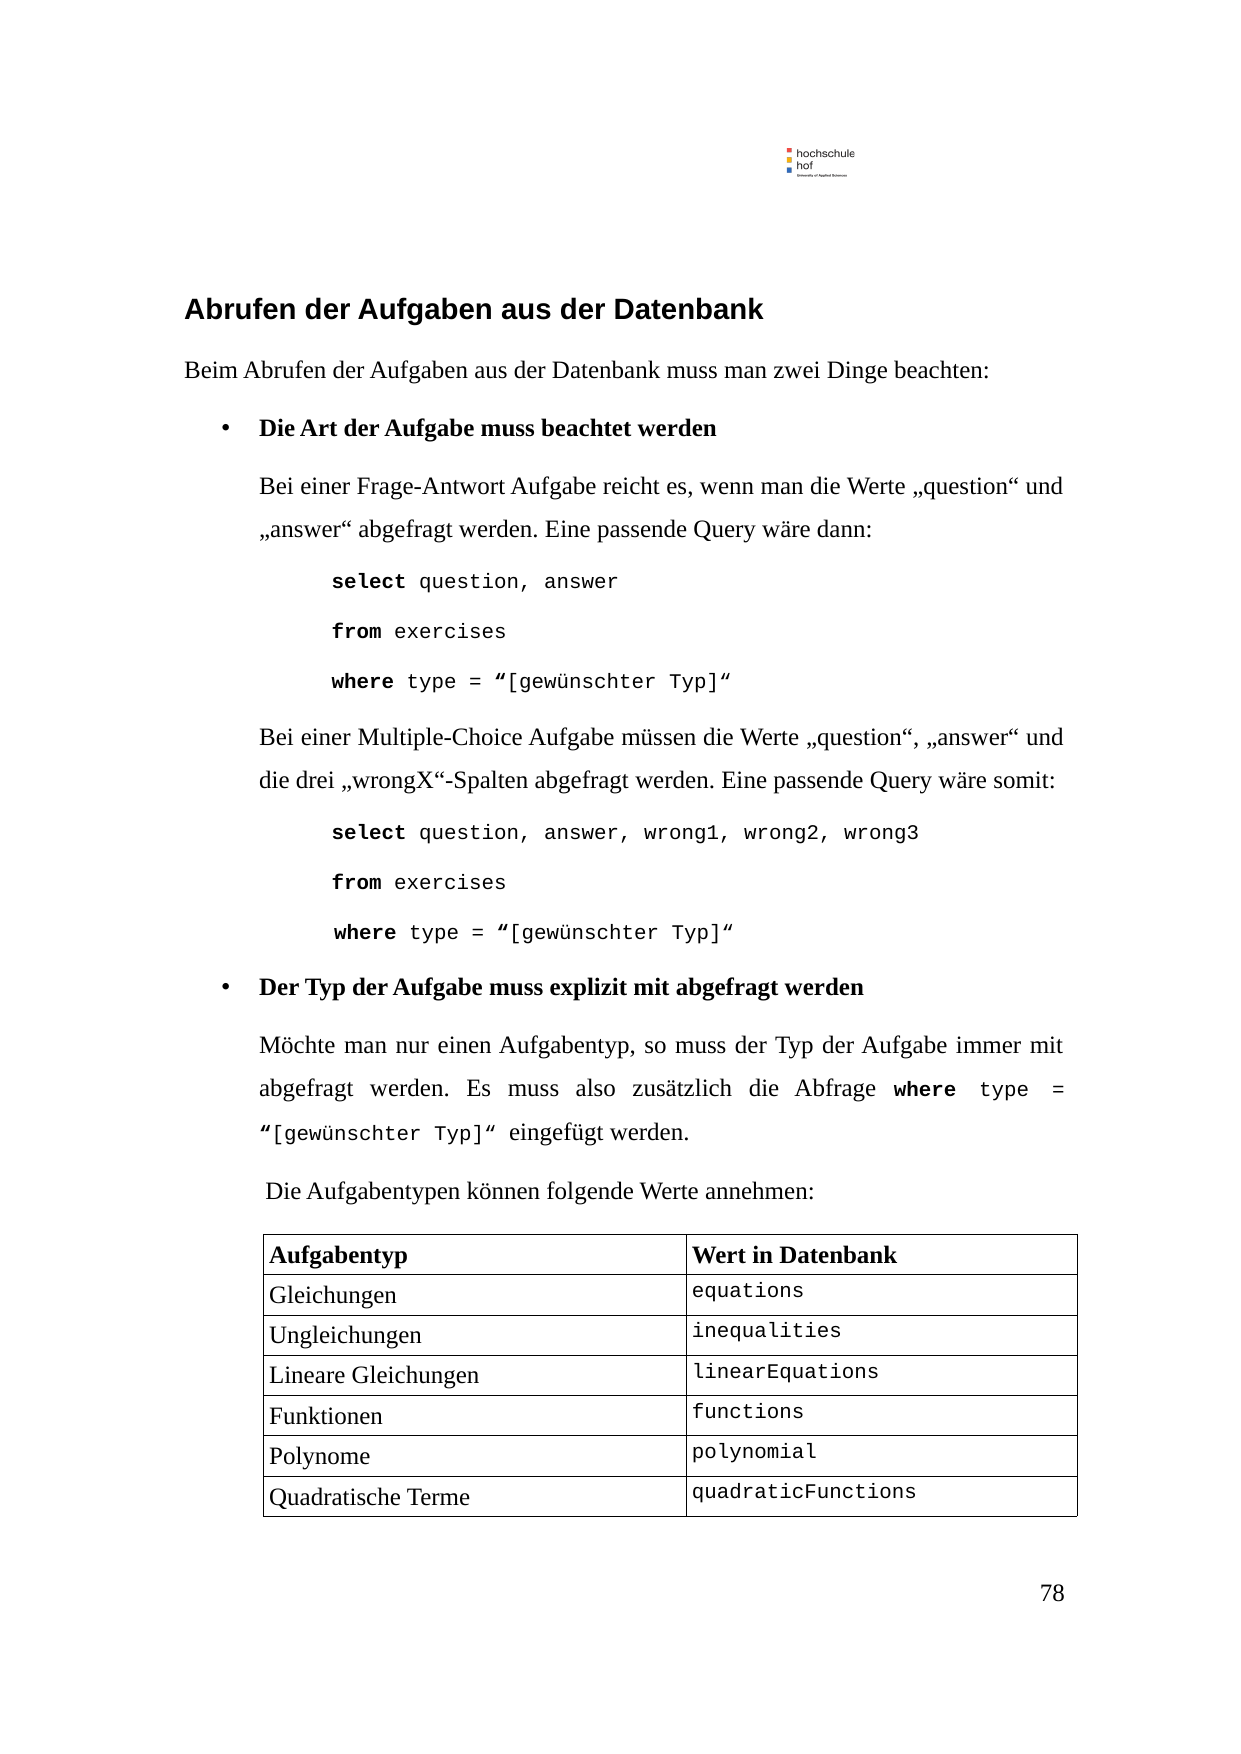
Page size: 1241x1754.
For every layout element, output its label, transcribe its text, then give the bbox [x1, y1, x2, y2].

list Die Aufgabentypen können folgende Werte annehmen: [221, 1176, 1064, 1205]
table_cell Ungleichungen [264, 1316, 686, 1355]
table_cell Gleichungen [264, 1275, 686, 1314]
table_cell Quadratische Terme [264, 1477, 686, 1516]
list from exercises [296, 622, 1064, 645]
table_cell quadraticFunctions [687, 1477, 1077, 1516]
table_cell Polynome [264, 1436, 686, 1476]
table_cell equations [687, 1275, 1077, 1314]
table_cell linearEquations [687, 1356, 1077, 1395]
list where type = “[gewünschter Typ]“ [296, 672, 1064, 695]
subtitle Abrufen der Aufgaben aus der Datenbank [184, 292, 1064, 326]
list where type = “[gewünschter Typ]“ [296, 922, 1064, 946]
list select question, answer, wrong1, wrong2, wrong3 [296, 822, 1064, 846]
text Beim Abrufen der Aufgaben aus der Datenbank muss man zwei Dinge beachten: [184, 355, 1064, 384]
table_cell inequalities [687, 1316, 1077, 1355]
list Möchte man nur einen Aufgabentyp, so muss der Typ der Aufgabe immer mit abgefragt werden. Es muss also zusätzlich die Abfrage where type = “[gewünschter Typ]“ eingefügt werden. [221, 1030, 1064, 1147]
list from exercises [296, 872, 1064, 896]
list Die Art der Aufgabe muss beachtet werden [221, 413, 1064, 442]
list Bei einer Frage-Antwort Aufgabe reicht es, wenn man die Werte „question“ und „answer“ abgefragt werden. Eine passende Query wäre dann: [221, 471, 1064, 543]
table_cell polynomial [687, 1436, 1077, 1476]
table_cell Lineare Gleichungen [264, 1356, 686, 1395]
picture [786, 148, 855, 177]
list select question, answer [296, 572, 1064, 595]
list Der Typ der Aufgabe muss explizit mit abgefragt werden [221, 972, 1064, 1001]
table_cell functions [687, 1396, 1077, 1435]
table_header Aufgabentyp [264, 1235, 686, 1274]
table_header Wert in Datenbank [687, 1235, 1077, 1274]
list Bei einer Multiple-Choice Aufgabe müssen die Werte „question“, „answer“ und die drei „wrongX“-Spalten abgefragt werden. Eine passende Query wäre somit: [221, 722, 1064, 793]
table_cell Funktionen [264, 1396, 686, 1435]
